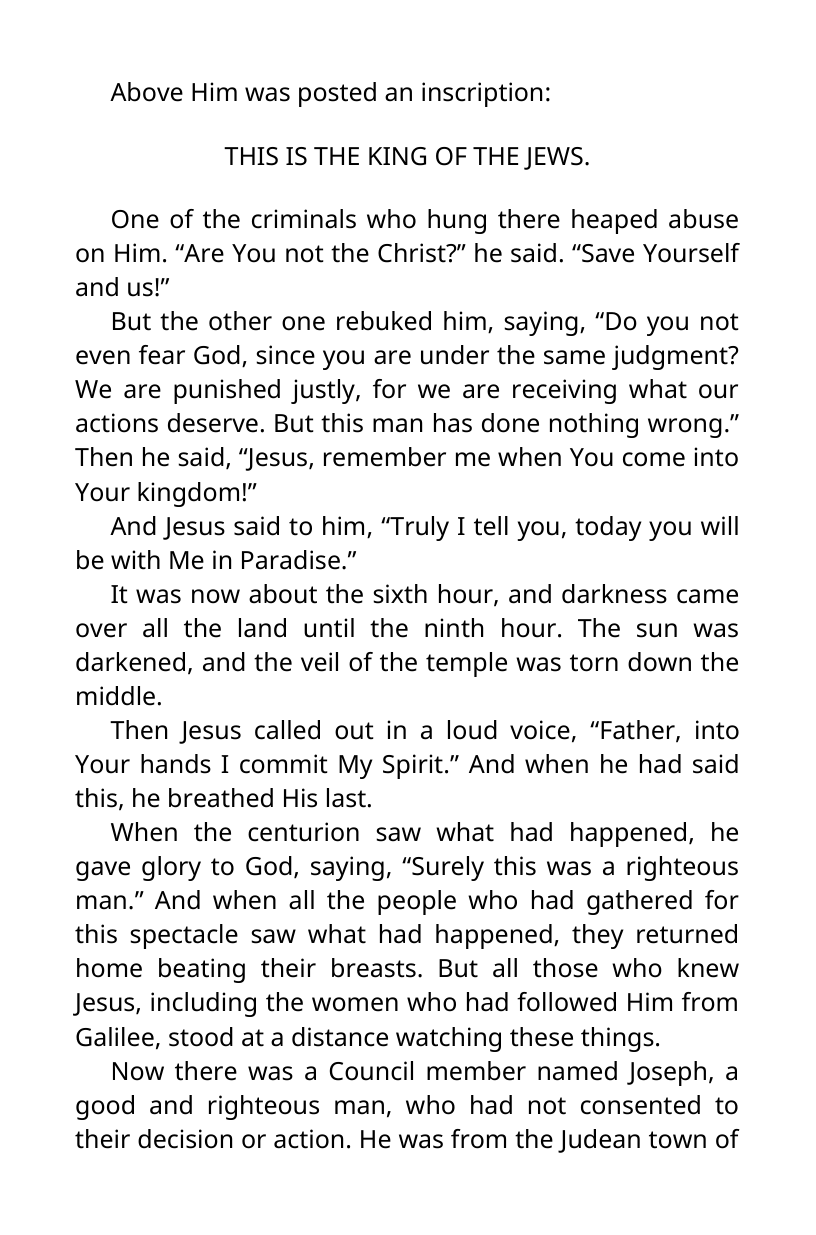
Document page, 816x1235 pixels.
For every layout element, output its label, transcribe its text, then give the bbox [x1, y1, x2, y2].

text And Jesus said to him, “Truly I tell you, today you will be with Me in Paradise.” [75, 508, 740, 576]
text When the centurion saw what had happened, he gave glory to God, saying, “Surely this was a righteous man.” And when all the people who had gathered for this spectacle saw what had happened, they returned home beating their breasts. But all those who knew Jesus, including the women who had followed Him from Galilee, stood at a distance watching these things. [75, 815, 740, 1053]
text It was now about the sixth hour, and darkness came over all the land until the ninth hour. The sun was darkened, and the veil of the temple was torn down the middle. [75, 576, 740, 713]
text Now there was a Council member named Joseph, a good and righteous man, who had not consented to their decision or action. He was from the Judean town of [75, 1053, 740, 1155]
text THIS IS THE KING OF THE JEWS. [75, 138, 740, 172]
text One of the criminals who hung there heaped abuse on Him. “Are You not the Christ?” he said. “Save Yourself and us!” [75, 202, 740, 304]
text Above Him was posted an inscription: [75, 75, 740, 109]
text Then Jesus called out in a loud voice, “Father, into Your hands I commit My Spirit.” And when he had said this, he breathed His last. [75, 713, 740, 815]
text But the other one rebuked him, saying, “Do you not even fear God, since you are under the same judgment? We are punished justly, for we are receiving what our actions deserve. But this man has done nothing wrong.” Then he said, “Jesus, remember me when You come into Your kingdom!” [75, 304, 740, 508]
